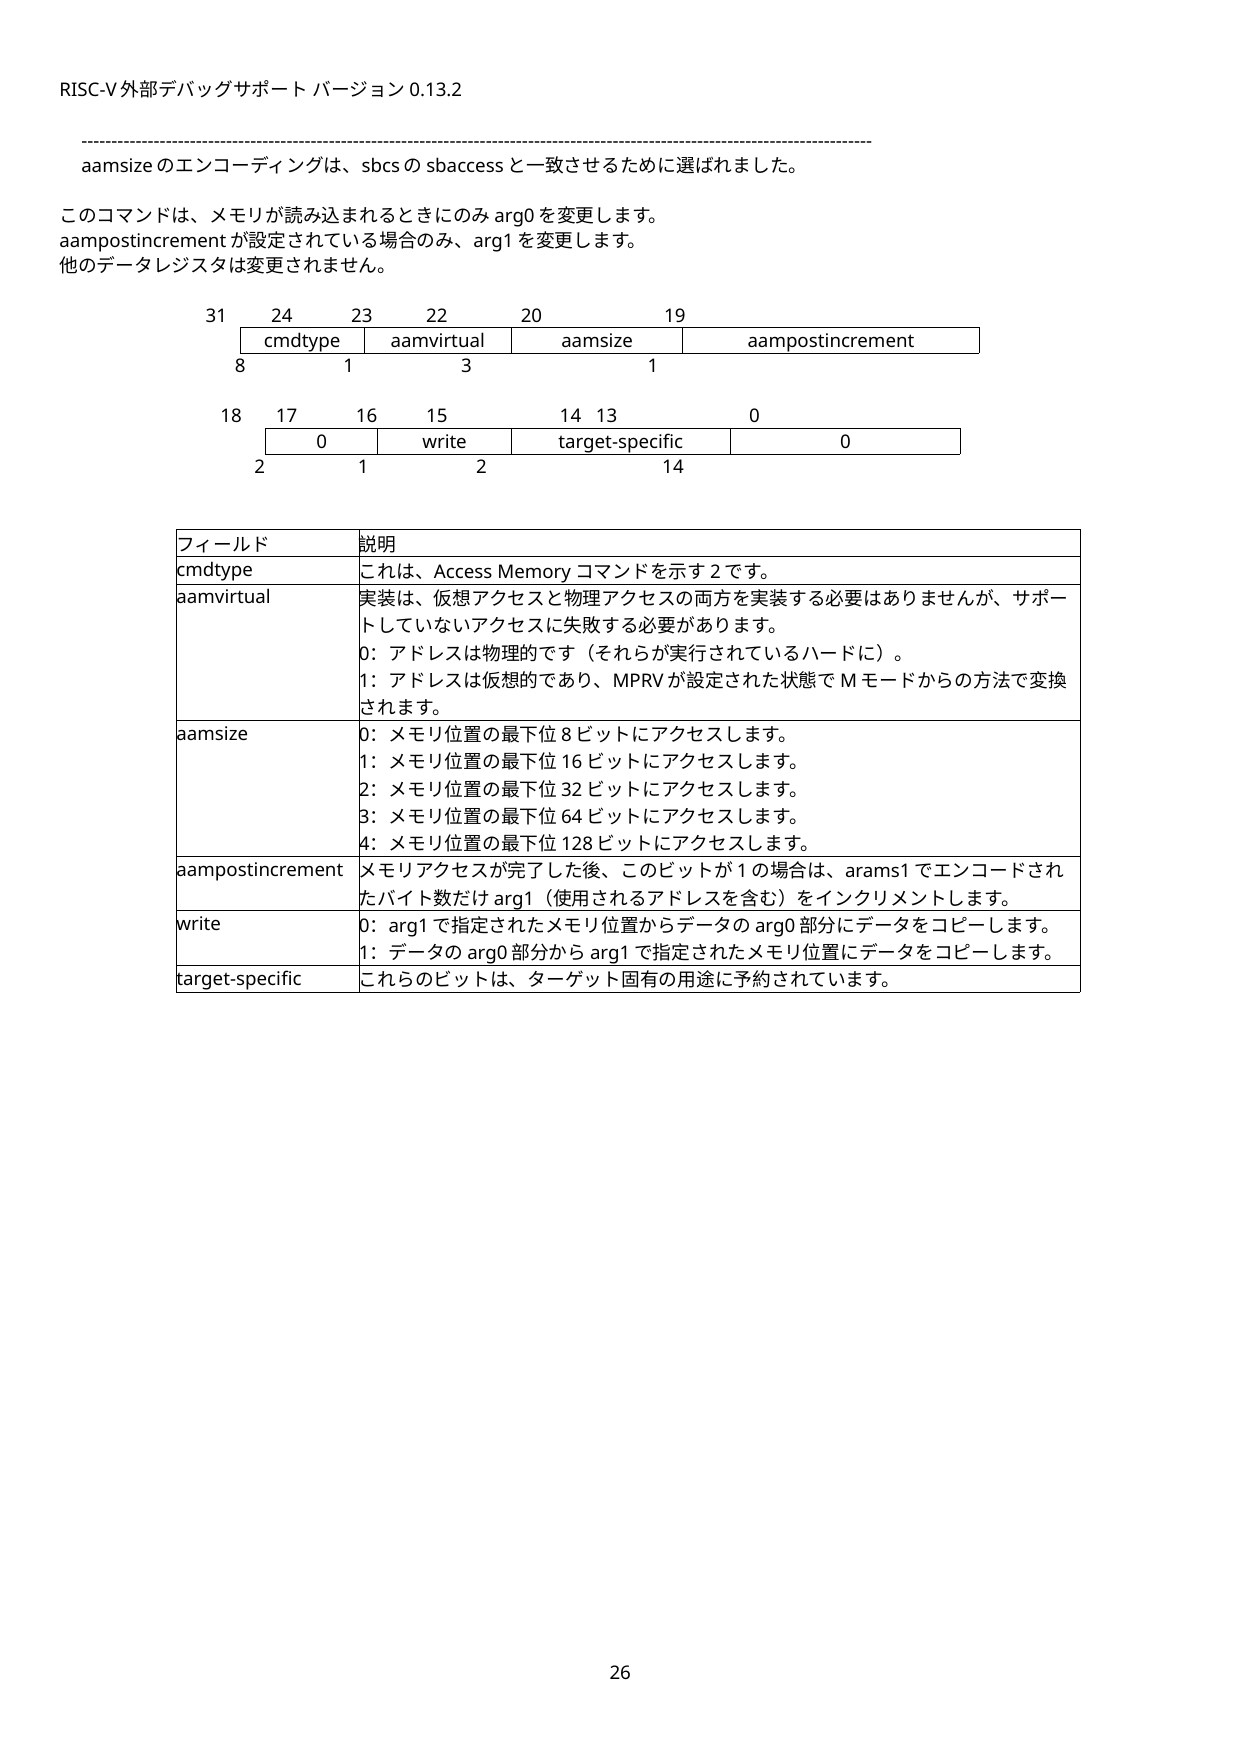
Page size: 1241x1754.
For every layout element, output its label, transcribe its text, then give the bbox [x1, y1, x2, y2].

table_cell メモリアクセスが完了した後、このビットが1の場合は、arams1でエンコードされたバイト数だけarg1（使用されるアドレスを含む）をインクリメントします。 [360, 857, 1080, 910]
text 8 1 3 1 [59, 353, 1181, 378]
table_header aamvirtual [365, 328, 511, 353]
table_header cmdtype [241, 328, 364, 353]
text 2 1 2 14 [59, 454, 1181, 479]
text aamsizeのエンコーディングは、sbcsのsbaccessと一致させるために選ばれました。 [81, 152, 1181, 177]
table_cell 0：arg1で指定されたメモリ位置からデータのarg0部分にデータをコピーします。 1：データのarg0部分からarg1で指定されたメモリ位置にデータをコピーします。 [360, 911, 1080, 965]
text 他のデータレジスタは変更されません。 [59, 252, 1181, 277]
table_header 説明 [360, 530, 1080, 556]
table_cell これは、Access Memoryコマンドを示す2です。 [360, 557, 1080, 584]
table_cell aamsize [177, 721, 359, 856]
text このコマンドは、メモリが読み込まれるときにのみarg0を変更します。 [59, 202, 1181, 227]
table_header フィールド [177, 530, 359, 556]
text 18 17 16 15 14 13 0 [59, 403, 1181, 428]
table_cell これらのビットは、ターゲット固有の用途に予約されています。 [360, 966, 1080, 992]
table_header target-specific [512, 429, 730, 453]
table_cell aamvirtual [177, 585, 359, 720]
table_header aampostincrement [683, 328, 979, 353]
table_cell target-specific [177, 966, 359, 992]
table_cell cmdtype [177, 557, 359, 584]
text ----------------------------------------------------------------------------------------------------------------------------------- [81, 127, 1181, 152]
table_cell 0：メモリ位置の最下位8ビットにアクセスします。 1：メモリ位置の最下位16ビットにアクセスします。 2：メモリ位置の最下位32ビットにアクセスします。 3：メモリ位置の最下位64ビットにアクセスします。 4：メモリ位置の最下位128ビットにアクセスします。 [360, 721, 1080, 856]
table_cell aampostincrement [177, 857, 359, 910]
text 31 24 23 22 20 19 [59, 302, 1181, 327]
table_header 0 [731, 429, 960, 453]
table_header write [378, 429, 511, 453]
text aampostincrementが設定されている場合のみ、arg1を変更します。 [59, 227, 1181, 252]
table_cell 実装は、仮想アクセスと物理アクセスの両方を実装する必要はありませんが、サポートしていないアクセスに失敗する必要があります。 0：アドレスは物理的です（それらが実行されているハードに）。 1：アドレスは仮想的であり、MPRVが設定された状態でMモードからの方法で変換されます。 [360, 585, 1080, 720]
table_cell write [177, 911, 359, 965]
table_header aamsize [512, 328, 682, 353]
table_header 0 [266, 429, 377, 453]
